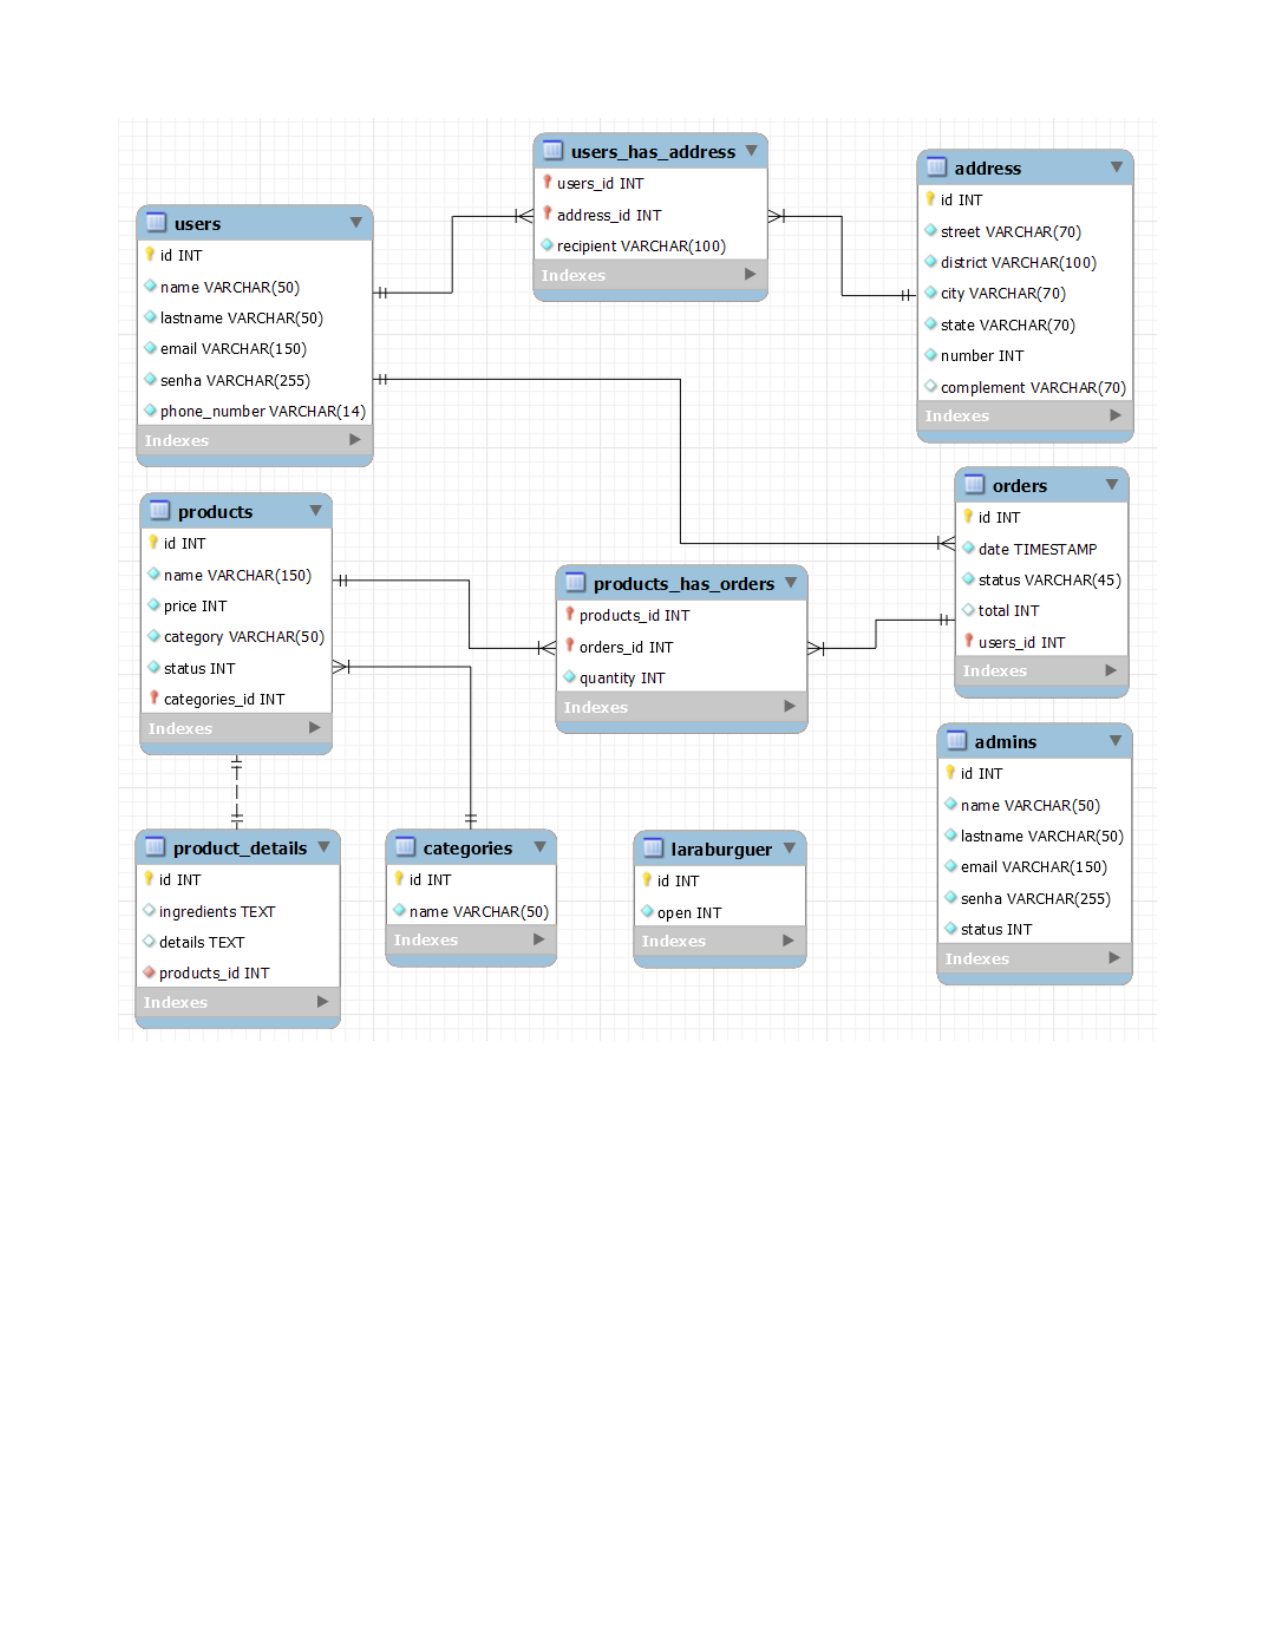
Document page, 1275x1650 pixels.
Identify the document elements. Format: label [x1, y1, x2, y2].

picture [118, 118, 1157, 1041]
